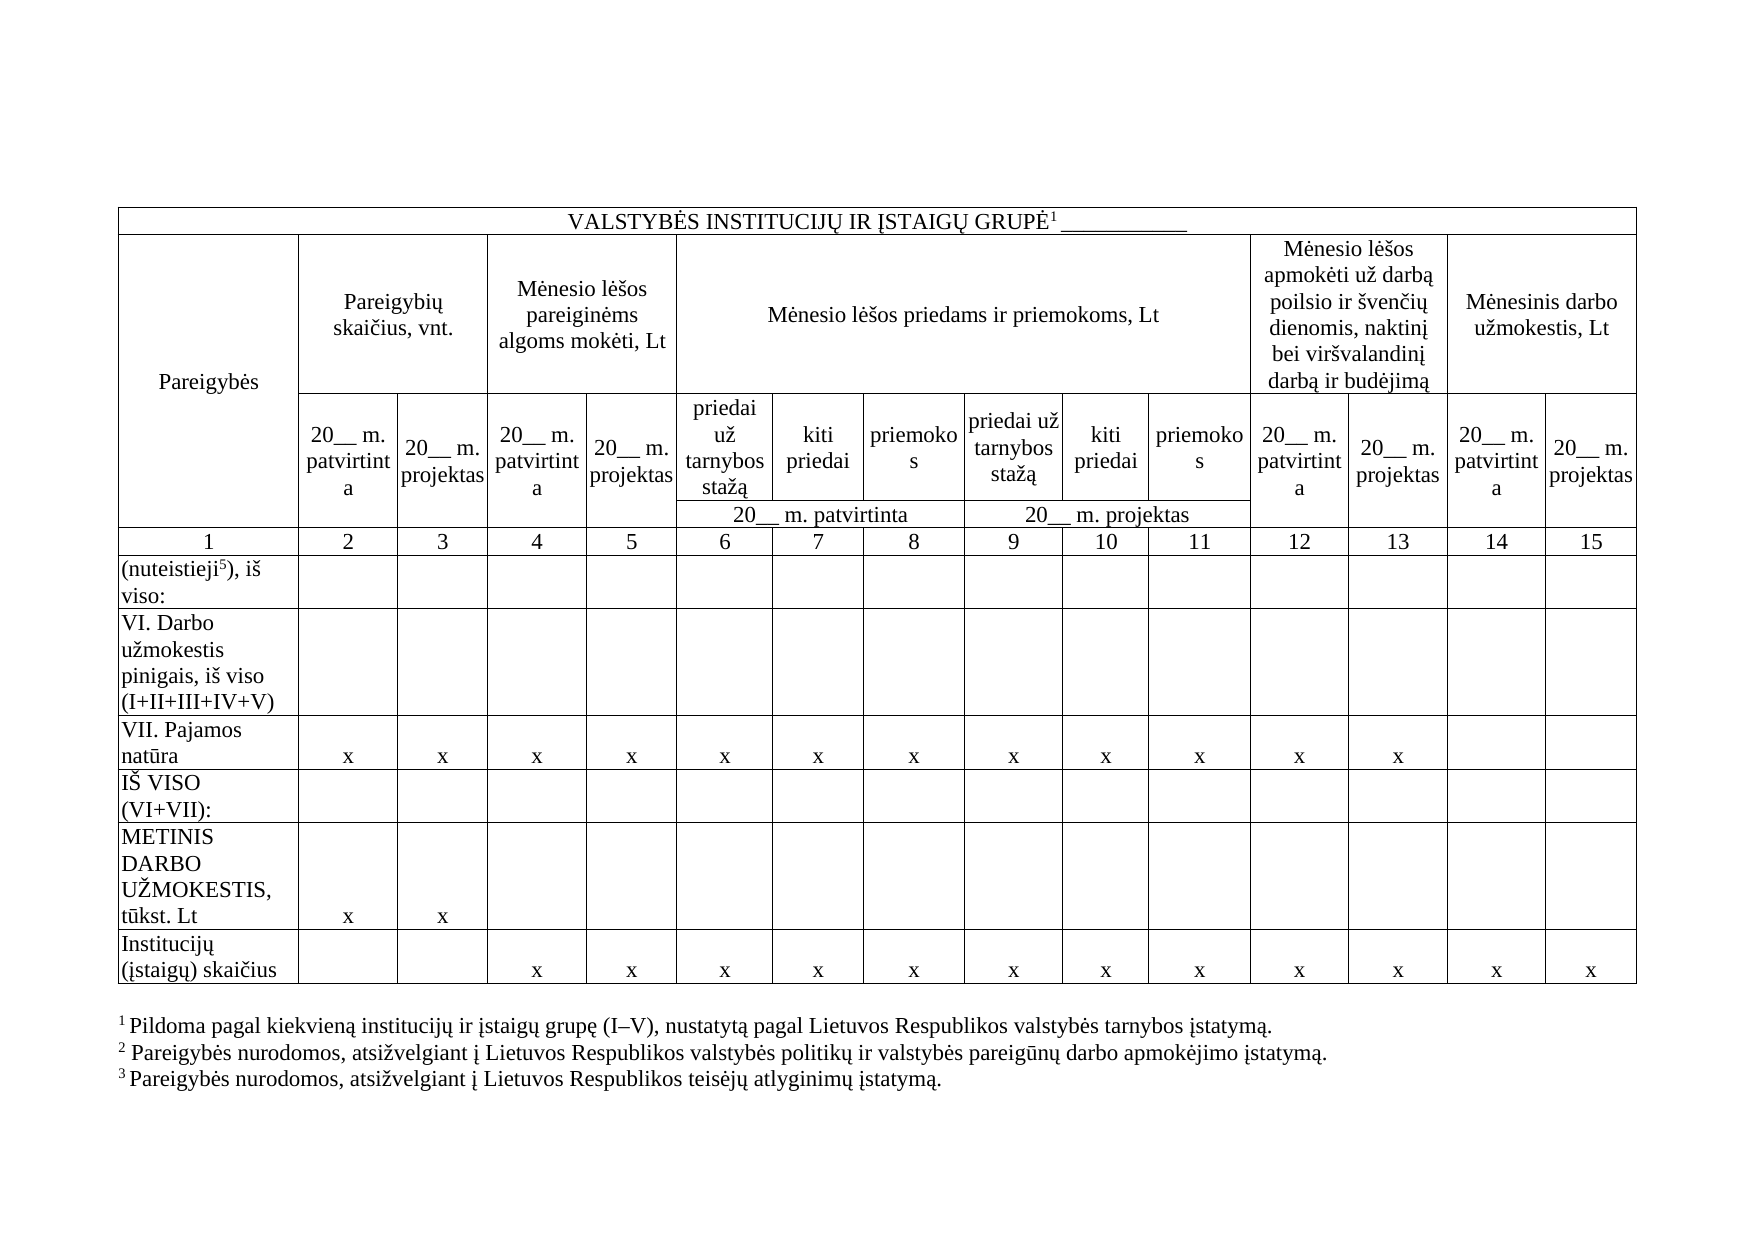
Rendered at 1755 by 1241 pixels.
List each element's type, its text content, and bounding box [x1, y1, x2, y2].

table_cell 20__ m. patvirtinta [299, 394, 397, 527]
table_cell Pareigybės [119, 235, 298, 527]
table_cell x [1349, 716, 1447, 768]
table_cell x [587, 716, 676, 768]
table_cell [299, 556, 397, 608]
table_cell Mėnesio lėšos priedams ir priemokoms, Lt [677, 235, 1250, 393]
table_cell 14 [1448, 528, 1545, 554]
table_cell x [488, 930, 586, 982]
table_cell x [864, 716, 964, 768]
table_cell [587, 770, 676, 822]
table_cell 13 [1349, 528, 1447, 554]
table_cell x [1149, 716, 1250, 768]
table_cell [1063, 556, 1148, 608]
table_cell [587, 823, 676, 929]
table_cell [587, 609, 676, 715]
table_header VALSTYBĖS INSTITUCIJŲ IR ĮSTAIGŲ GRUPĖ1 ___________ [119, 208, 1636, 234]
table_cell [965, 823, 1062, 929]
table_cell [1251, 556, 1348, 608]
table_cell [488, 823, 586, 929]
table_cell [1448, 770, 1545, 822]
table_cell [1448, 716, 1545, 768]
table_cell 20__ m. projektas [965, 501, 1250, 527]
table_cell Mėnesio lėšos pareiginėms algoms mokėti, Lt [488, 235, 676, 393]
table_cell x [1063, 716, 1148, 768]
text 2 Pareigybės nurodomos, atsižvelgiant į Lietuvos Respublikos valstybės politikų ir valstybės pareigūnų darbo apmokėjimo įstatymą. [118, 1038, 1636, 1065]
table_cell x [1149, 930, 1250, 982]
table_cell x [299, 823, 397, 929]
table_cell [864, 823, 964, 929]
table_cell [1546, 716, 1636, 768]
table_cell [1349, 609, 1447, 715]
table_cell x [1251, 930, 1348, 982]
table_cell 8 [864, 528, 964, 554]
table_cell VI. Darbo užmokestis pinigais, iš viso (I+II+III+IV+V) [119, 609, 298, 715]
table_cell [488, 609, 586, 715]
table_cell [677, 556, 772, 608]
table_cell 11 [1149, 528, 1250, 554]
table_cell 20__ m. patvirtinta [1448, 394, 1545, 527]
text 1 Pildoma pagal kiekvieną institucijų ir įstaigų grupę (I–V), nustatytą pagal Lietuvos Respublikos valstybės tarnybos įstatymą. [118, 1012, 1636, 1038]
table_cell x [965, 930, 1062, 982]
table_cell [299, 770, 397, 822]
table_cell [1448, 823, 1545, 929]
table_cell [398, 556, 487, 608]
table_cell METINIS DARBO UŽMOKESTIS, tūkst. Lt [119, 823, 298, 929]
table_cell priedai už tarnybos stažą [965, 394, 1062, 500]
table_cell x [677, 716, 772, 768]
table_cell [1349, 823, 1447, 929]
table_cell x [488, 716, 586, 768]
table_cell [398, 770, 487, 822]
table_cell [1063, 609, 1148, 715]
table_cell [773, 556, 863, 608]
table_cell [1149, 770, 1250, 822]
table_cell [1251, 609, 1348, 715]
table_cell x [1251, 716, 1348, 768]
table_cell 15 [1546, 528, 1636, 554]
table_cell [1063, 770, 1148, 822]
table_cell x [587, 930, 676, 982]
table_cell [587, 556, 676, 608]
table_cell [1448, 556, 1545, 608]
table_cell Mėnesio lėšos apmokėti už darbą poilsio ir švenčių dienomis, naktinį bei viršvalandinį darbą ir budėjimą [1251, 235, 1447, 393]
table_cell [773, 609, 863, 715]
table_cell [965, 609, 1062, 715]
table_cell x [299, 716, 397, 768]
table_cell 4 [488, 528, 586, 554]
table_cell x [1349, 930, 1447, 982]
table_cell x [398, 716, 487, 768]
table_cell [677, 823, 772, 929]
table_cell [965, 556, 1062, 608]
table_cell [1349, 556, 1447, 608]
table_cell x [398, 823, 487, 929]
table_cell 7 [773, 528, 863, 554]
table_cell [1063, 823, 1148, 929]
table_cell [398, 609, 487, 715]
table_cell [299, 609, 397, 715]
table_cell 20__ m. projektas [587, 394, 676, 527]
table_cell Mėnesinis darbo užmokestis, Lt [1448, 235, 1636, 393]
table_cell [677, 609, 772, 715]
table_cell kiti priedai [1063, 394, 1148, 500]
table_cell 20__ m. projektas [1349, 394, 1447, 527]
table_cell [1546, 823, 1636, 929]
table_cell x [677, 930, 772, 982]
table_cell x [1063, 930, 1148, 982]
table_cell 12 [1251, 528, 1348, 554]
table_cell x [965, 716, 1062, 768]
table_cell [677, 770, 772, 822]
table_cell 20__ m. patvirtinta [1251, 394, 1348, 527]
table_cell 3 [398, 528, 487, 554]
table_cell x [864, 930, 964, 982]
table_cell 20__ m. patvirtinta [677, 501, 964, 527]
table_cell [398, 930, 487, 982]
table_cell [1546, 609, 1636, 715]
table_cell [1546, 770, 1636, 822]
table_cell x [773, 930, 863, 982]
table_cell [773, 823, 863, 929]
table_cell VII. Pajamos natūra [119, 716, 298, 768]
table_cell 10 [1063, 528, 1148, 554]
table_cell Pareigybių skaičius, vnt. [299, 235, 487, 393]
table_cell [488, 770, 586, 822]
table_cell [1149, 556, 1250, 608]
table_cell 1 [119, 528, 298, 554]
table_cell [1251, 823, 1348, 929]
table_cell [1251, 770, 1348, 822]
table_cell [864, 556, 964, 608]
table_cell [1546, 556, 1636, 608]
table_cell [1349, 770, 1447, 822]
table_cell priemokos [864, 394, 964, 500]
table_cell (nuteistieji5), iš viso: [119, 556, 298, 608]
table_cell 9 [965, 528, 1062, 554]
table_cell [488, 556, 586, 608]
table_cell [1149, 609, 1250, 715]
table_cell 20__ m. projektas [1546, 394, 1636, 527]
table_cell Institucijų (įstaigų) skaičius [119, 930, 298, 982]
table_cell [299, 930, 397, 982]
table_cell x [773, 716, 863, 768]
table_cell [1448, 609, 1545, 715]
table_cell [1149, 823, 1250, 929]
text 3 Pareigybės nurodomos, atsižvelgiant į Lietuvos Respublikos teisėjų atlyginimų įstatymą. [118, 1065, 1636, 1091]
table_cell 5 [587, 528, 676, 554]
table_cell IŠ VISO (VI+VII): [119, 770, 298, 822]
table_cell [864, 609, 964, 715]
table_cell 20__ m. projektas [398, 394, 487, 527]
table_cell 2 [299, 528, 397, 554]
table_cell 20__ m. patvirtinta [488, 394, 586, 527]
table_cell priemokos [1149, 394, 1250, 500]
table_cell [864, 770, 964, 822]
table_cell kiti priedai [773, 394, 863, 500]
table_cell [773, 770, 863, 822]
table_cell 6 [677, 528, 772, 554]
table_cell x [1546, 930, 1636, 982]
table_cell x [1448, 930, 1545, 982]
table_cell [965, 770, 1062, 822]
table_cell priedai už tarnybos stažą [677, 394, 772, 500]
